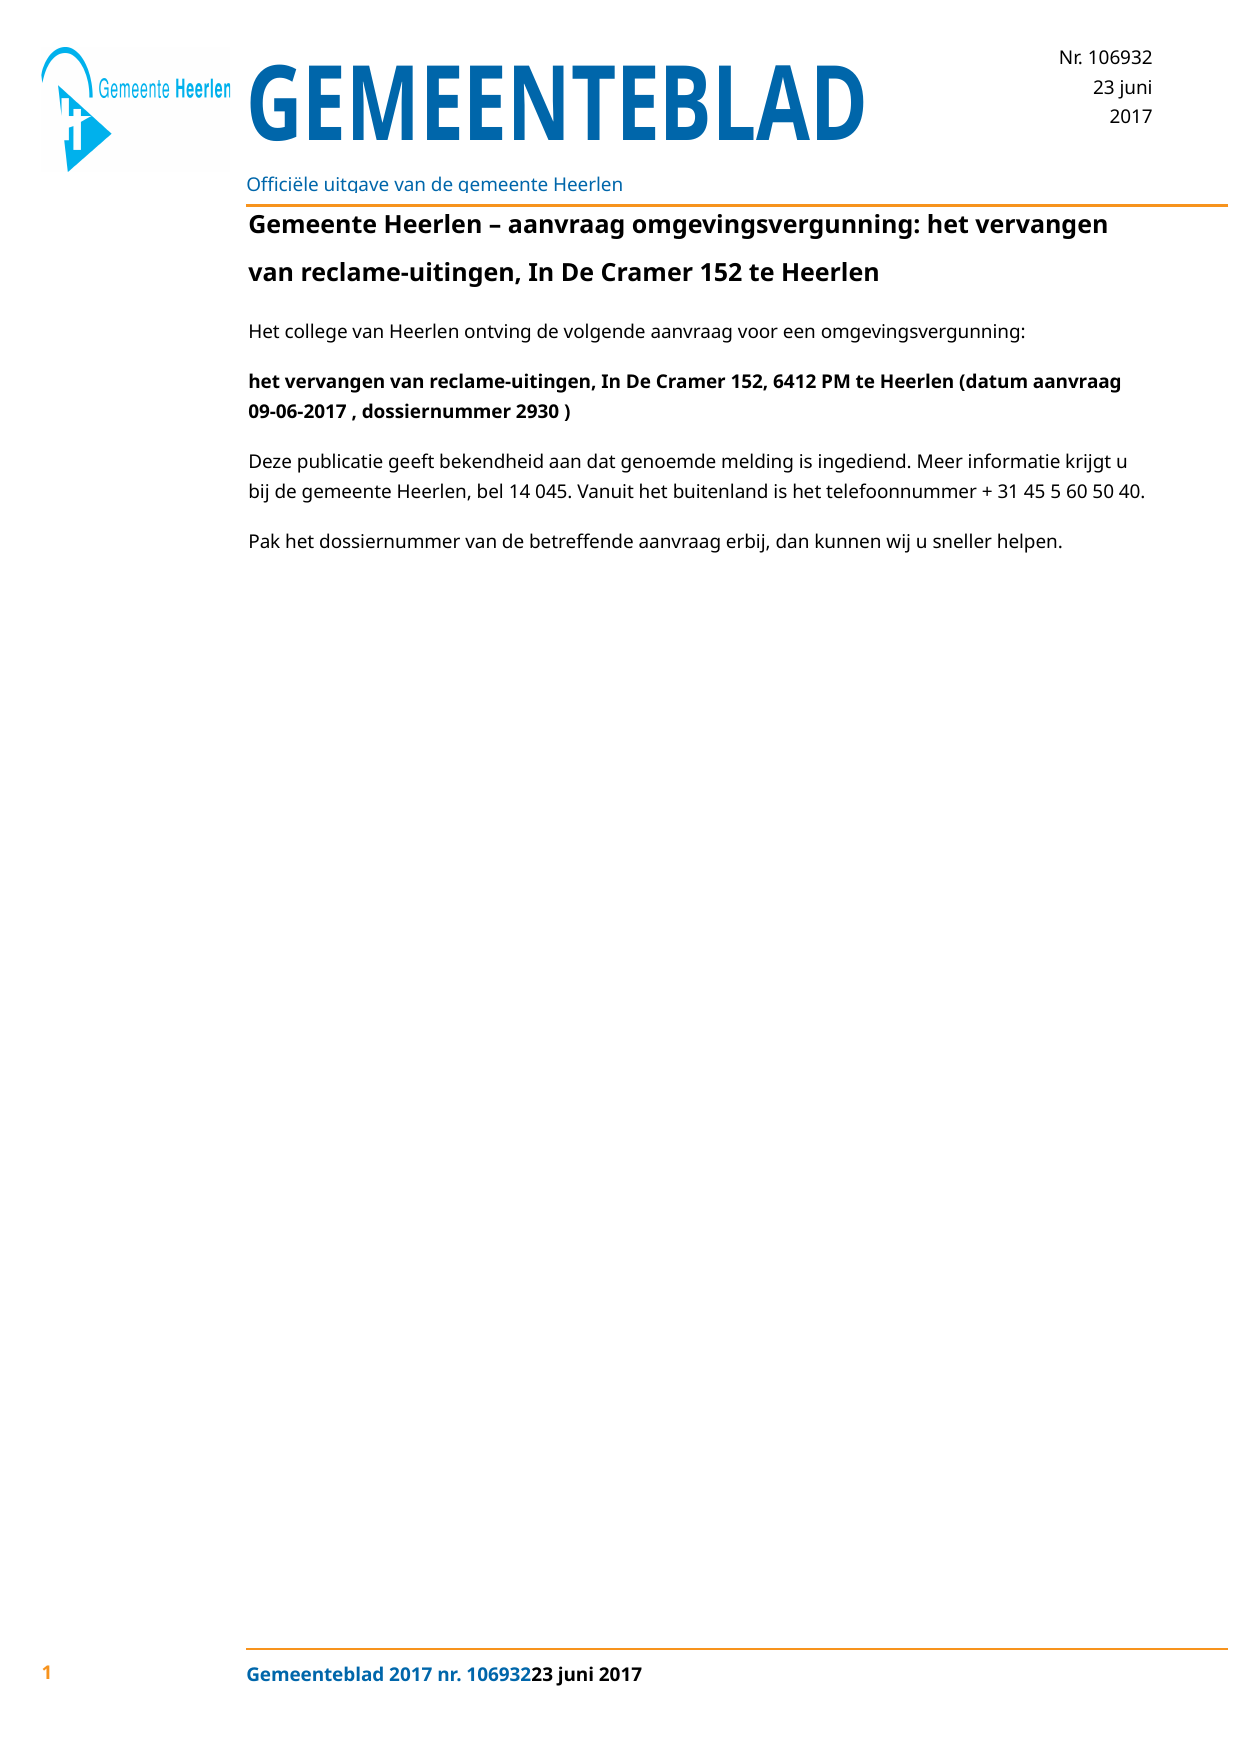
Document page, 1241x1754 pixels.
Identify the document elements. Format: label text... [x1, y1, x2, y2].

text Gemeente Heerlen – aanvraag omgevingsvergunning: het vervangen van reclame-uitingen, In De Cramer 152 te Heerlen [248, 207, 1152, 288]
picture [41, 47, 58, 70]
text Pak het dossiernummer van de betreffende aanvraag erbij, dan kunnen wij u sneller helpen. [248, 528, 1152, 554]
text het vervangen van reclame-uitingen, In De Cramer 152, 6412 PM te Heerlen (datum aanvraag 09-06-2017 , dossiernummer 2930 ) [248, 368, 1152, 424]
text Deze publicatie geeft bekendheid aan dat genoemde melding is ingediend. Meer informatie krijgt u bij de gemeente Heerlen, bel 14 045. Vanuit het buitenland is het telefoonnummer + 31 45 5 60 50 40. [248, 448, 1152, 504]
text Het college van Heerlen ontving de volgende aanvraag voor een omgevingsvergunning: [248, 318, 1152, 344]
picture [41, 47, 231, 172]
